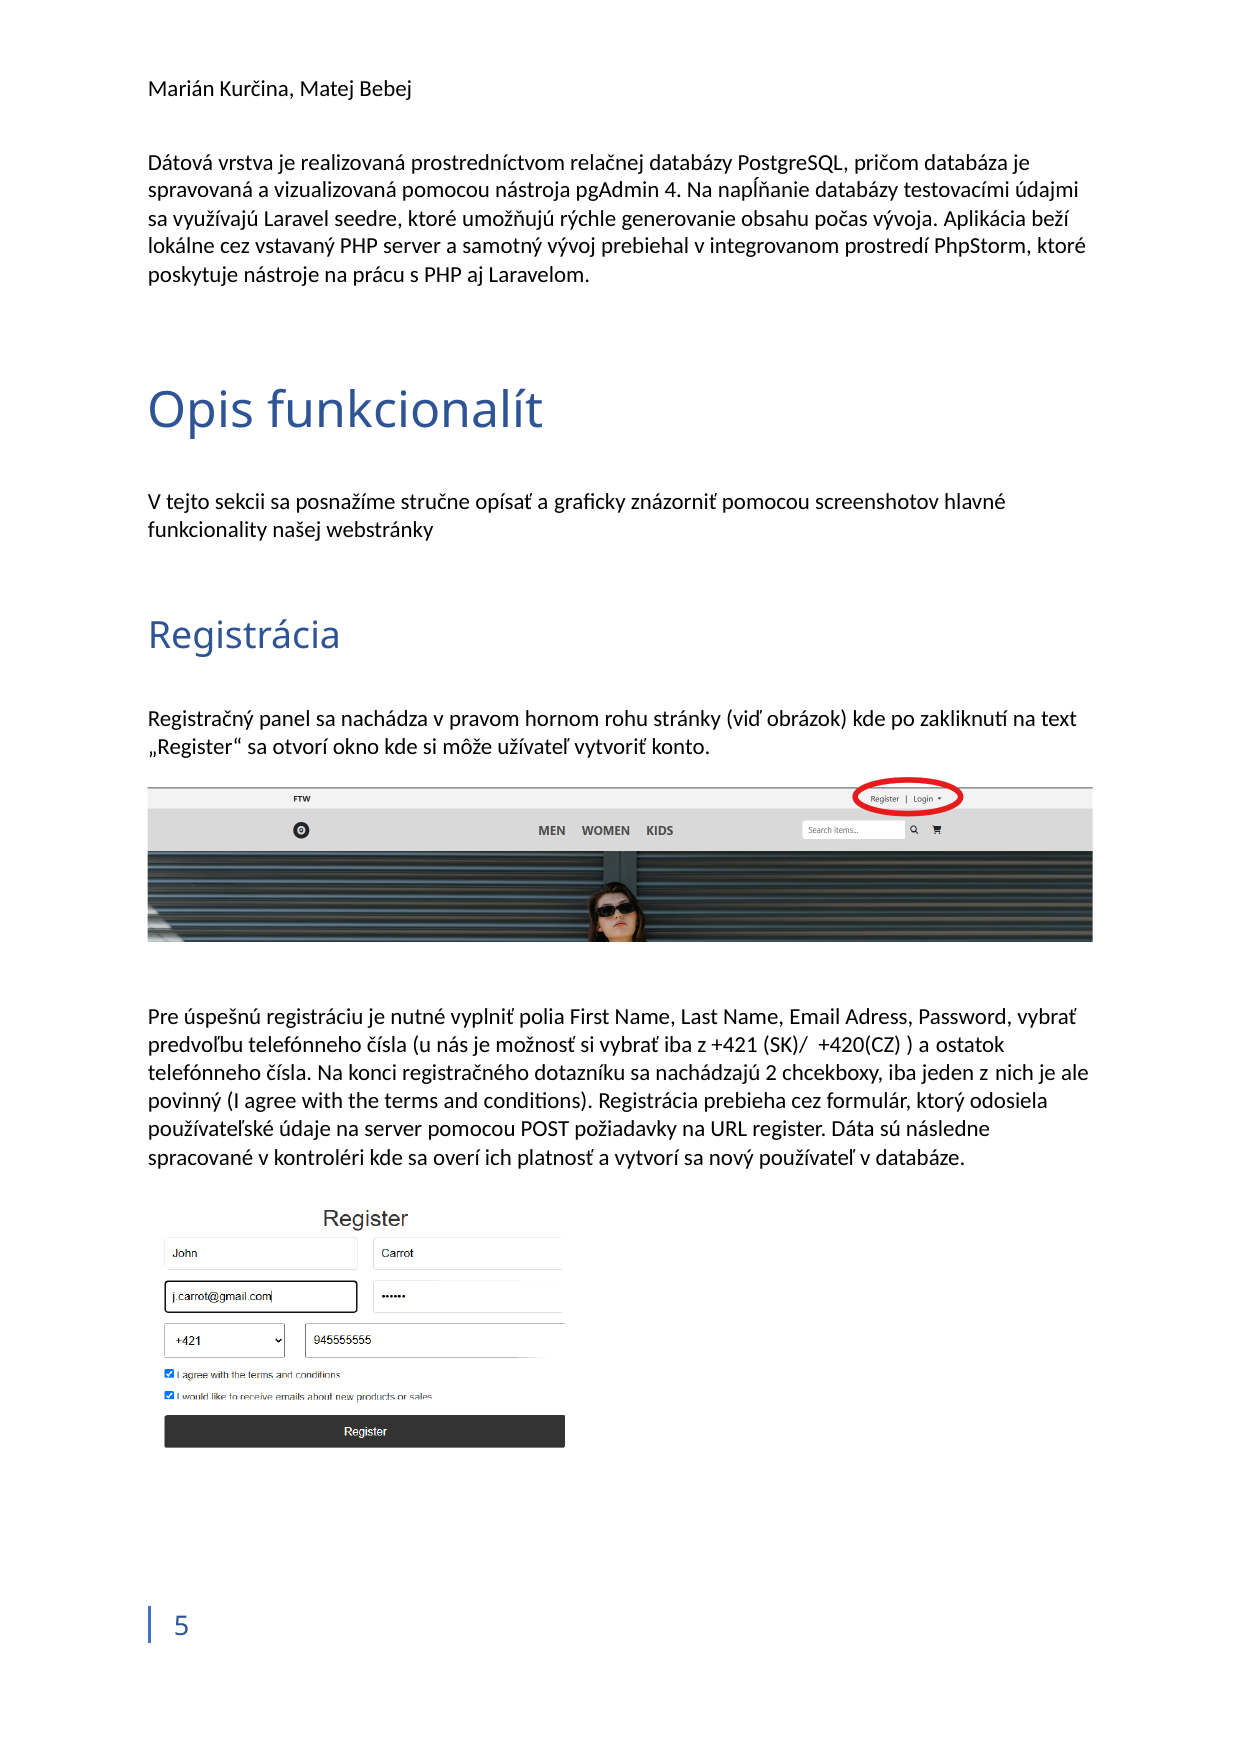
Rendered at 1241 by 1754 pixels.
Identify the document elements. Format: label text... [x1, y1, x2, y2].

subtitle Opis funkcionalít [148, 374, 1093, 442]
text Pre úspešnú registráciu je nutné vyplniť polia First Name, Last Name, Email Adress, Password, vybrať predvoľbu telefónneho čísla (u nás je možnosť si vybrať iba z +421 (SK)/ +420(CZ) ) a ostatok telefónneho čísla. Na konci registračného dotazníku sa nachádzajú 2 chcekboxy, iba jeden z nich je ale povinný (I agree with the terms and conditions). Registrácia prebieha cez formulár, ktorý odosiela používateľské údaje na server pomocou POST požiadavky na URL register. Dáta sú následne spracované v kontroléri kde sa overí ich platnosť a vytvorí sa nový používateľ v databáze. [148, 1002, 1093, 1171]
text Registračný panel sa nachádza v pravom hornom rohu stránky (viď obrázok) kde po zakliknutí na text „Register“ sa otvorí okno kde si môže užívateľ vytvoriť konto. [148, 704, 1093, 760]
text V tejto sekcii sa posnažíme stručne opísať a graficky znázorniť pomocou screenshotov hlavné funkcionality našej webstránky [148, 487, 1093, 543]
text Dátová vrstva je realizovaná prostredníctvom relačnej databázy PostgreSQL, pričom databáza je spravovaná a vizualizovaná pomocou nástroja pgAdmin 4. Na napĺňanie databázy testovacími údajmi sa využívajú Laravel seedre, ktoré umožňujú rýchle generovanie obsahu počas vývoja. Aplikácia beží lokálne cez vstavaný PHP server a samotný vývoj prebiehal v integrovanom prostredí PhpStorm, ktoré poskytuje nástroje na prácu s PHP aj Laravelom. [148, 148, 1093, 288]
subtitle Registrácia [148, 608, 1093, 659]
